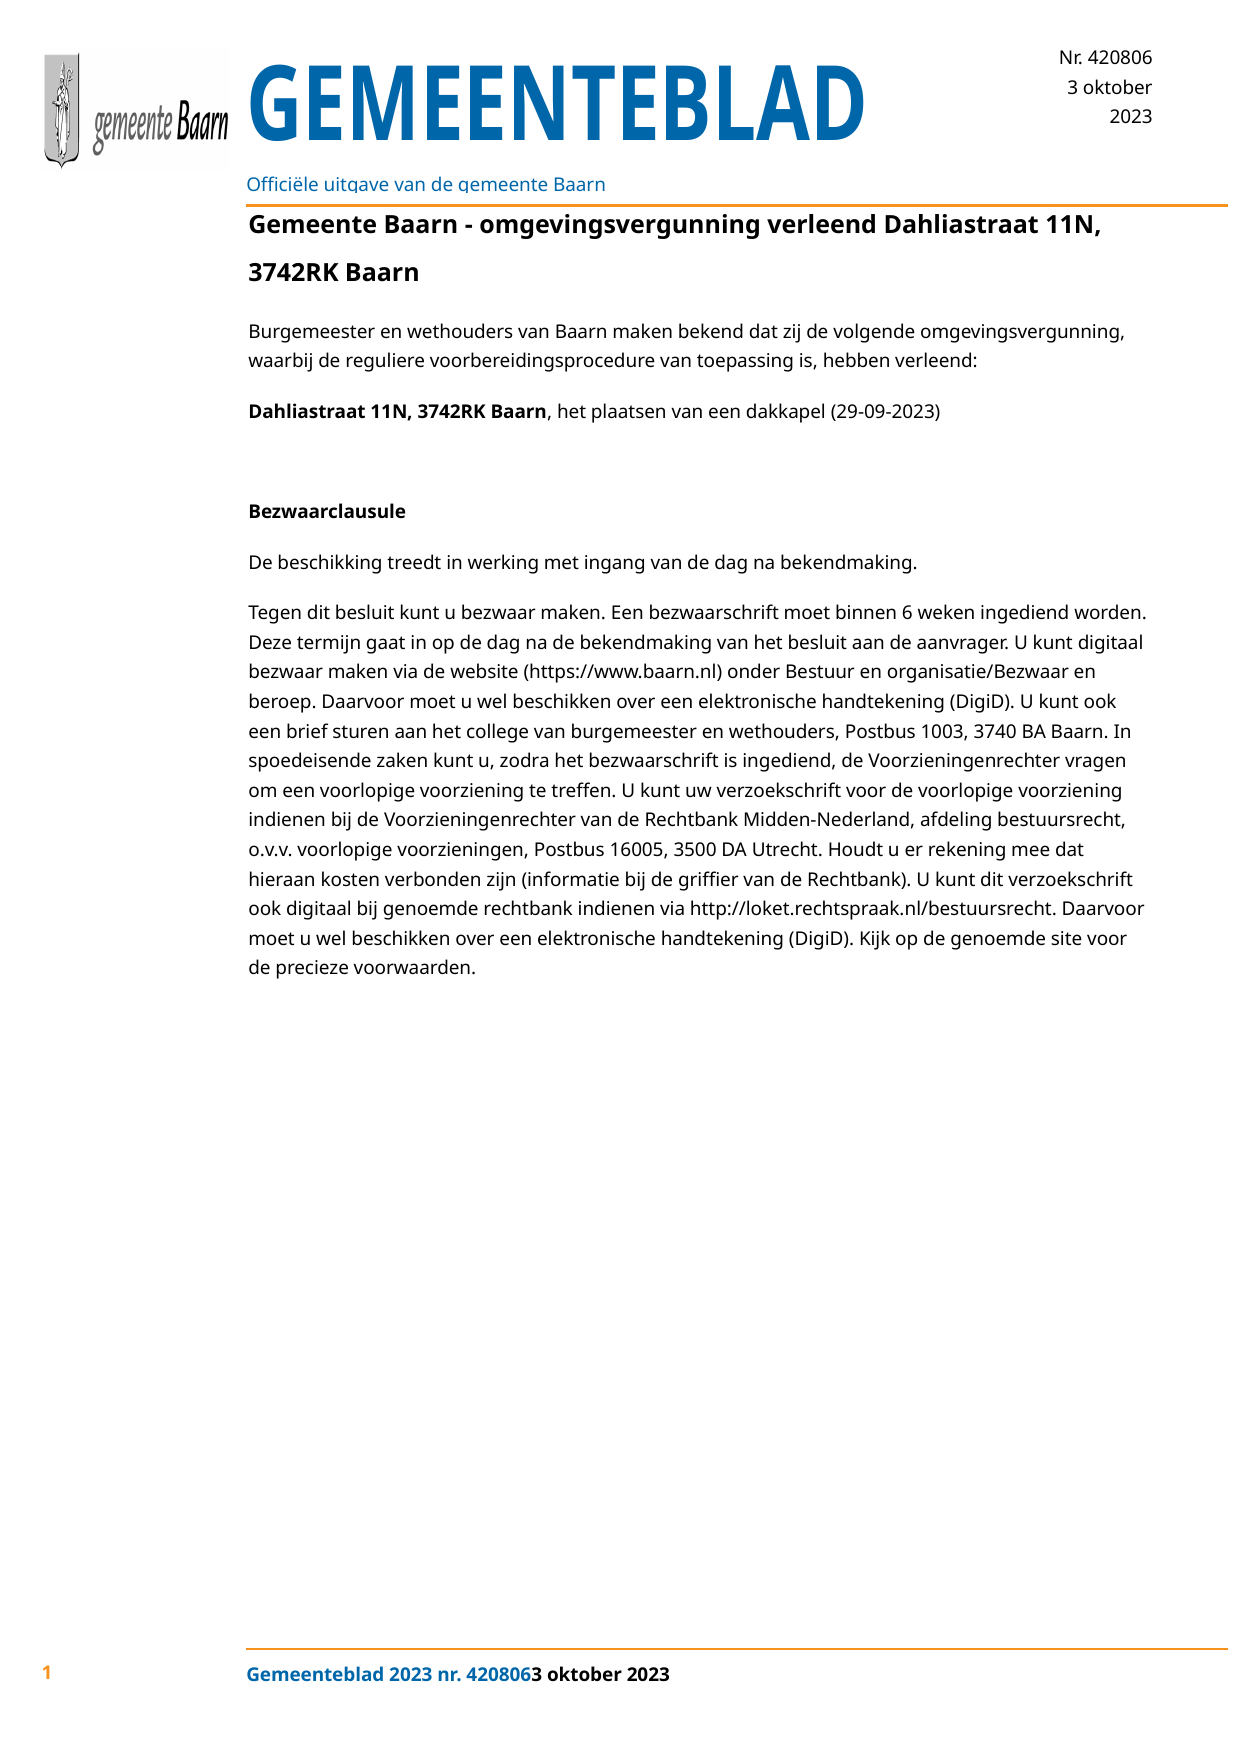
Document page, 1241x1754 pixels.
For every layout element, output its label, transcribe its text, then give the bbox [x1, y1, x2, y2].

text Gemeente Baarn - omgevingsvergunning verleend Dahliastraat 11N, 3742RK Baarn [248, 207, 1152, 288]
text Dahliastraat 11N, 3742RK Baarn, het plaatsen van een dakkapel (29-09-2023) [248, 398, 1152, 424]
text De beschikking treedt in werking met ingang van de dag na bekendmaking. [248, 549, 1152, 575]
text Tegen dit besluit kunt u bezwaar maken. Een bezwaarschrift moet binnen 6 weken ingediend worden. Deze termijn gaat in op de dag na de bekendmaking van het besluit aan de aanvrager. U kunt digitaal bezwaar maken via de website (https://www.baarn.nl) onder Bestuur en organisatie/Bezwaar en beroep. Daarvoor moet u wel beschikken over een elektronische handtekening (DigiD). U kunt ook een brief sturen aan het college van burgemeester en wethouders, Postbus 1003, 3740 BA Baarn. In spoedeisende zaken kunt u, zodra het bezwaarschrift is ingediend, de Voorzieningenrechter vragen om een voorlopige voorziening te treffen. U kunt uw verzoekschrift voor de voorlopige voorziening indienen bij de Voorzieningenrechter van de Rechtbank Midden-Nederland, afdeling bestuursrecht, o.v.v. voorlopige voorzieningen, Postbus 16005, 3500 DA Utrecht. Houdt u er rekening mee dat hieraan kosten verbonden zijn (informatie bij de griffier van de Rechtbank). U kunt dit verzoekschrift ook digitaal bij genoemde rechtbank indienen via http://loket.rechtspraak.nl/bestuursrecht. Daarvoor moet u wel beschikken over een elektronische handtekening (DigiD). Kijk op de genoemde site voor de precieze voorwaarden. [248, 599, 1152, 980]
picture [41, 47, 231, 172]
text Bezwaarclausule [248, 499, 1152, 524]
text Burgemeester en wethouders van Baarn maken bekend dat zij de volgende omgevingsvergunning, waarbij de reguliere voorbereidingsprocedure van toepassing is, hebben verleend: [248, 318, 1152, 373]
